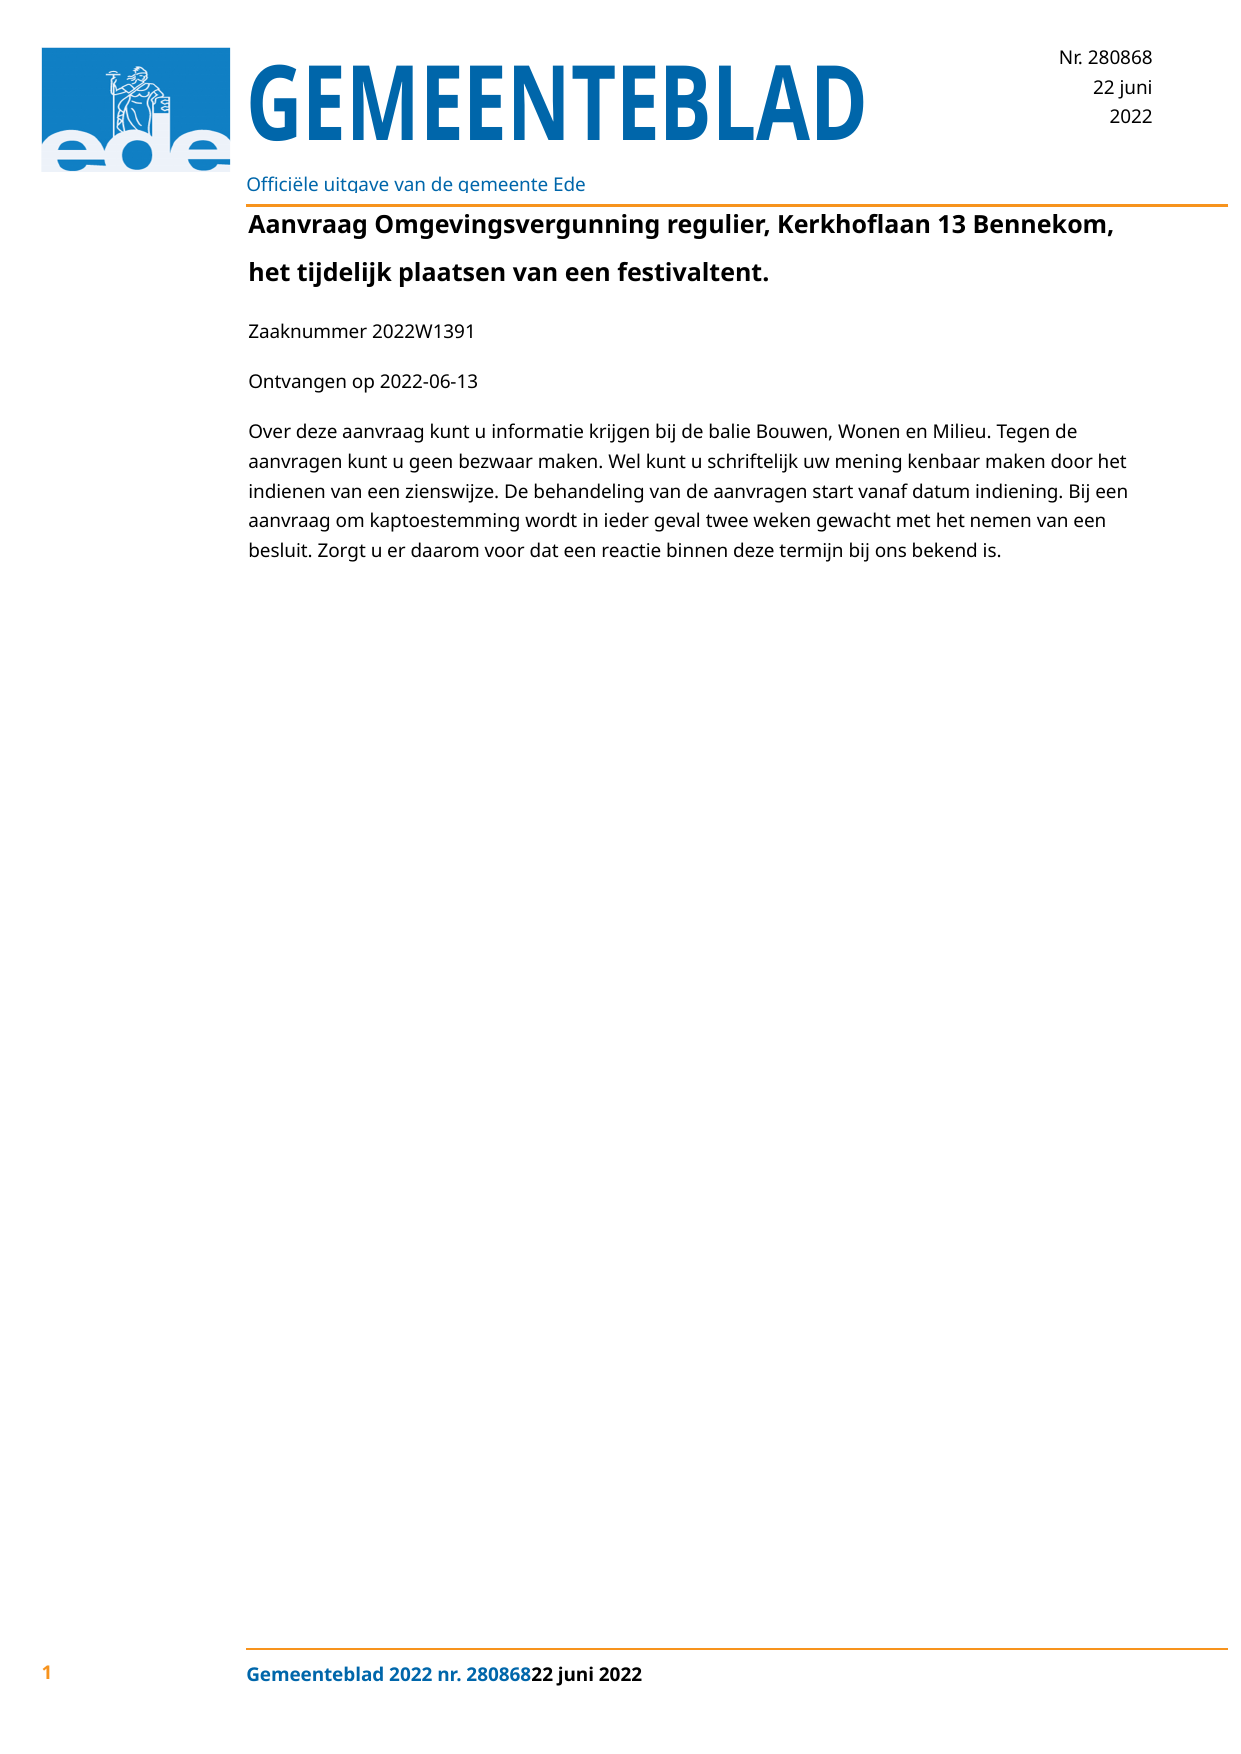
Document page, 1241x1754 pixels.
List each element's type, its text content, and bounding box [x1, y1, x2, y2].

text Aanvraag Omgevingsvergunning regulier, Kerkhoflaan 13 Bennekom, het tijdelijk plaatsen van een festivaltent. [248, 207, 1152, 288]
picture [41, 47, 231, 172]
text Ontvangen op 2022-06-13 [248, 368, 1152, 394]
text Zaaknummer 2022W1391 [248, 318, 1152, 344]
text Over deze aanvraag kunt u informatie krijgen bij de balie Bouwen, Wonen en Milieu. Tegen de aanvragen kunt u geen bezwaar maken. Wel kunt u schriftelijk uw mening kenbaar maken door het indienen van een zienswijze. De behandeling van de aanvragen start vanaf datum indiening. Bij een aanvraag om kaptoestemming wordt in ieder geval twee weken gewacht met het nemen van een besluit. Zorgt u er daarom voor dat een reactie binnen deze termijn bij ons bekend is. [248, 419, 1152, 563]
